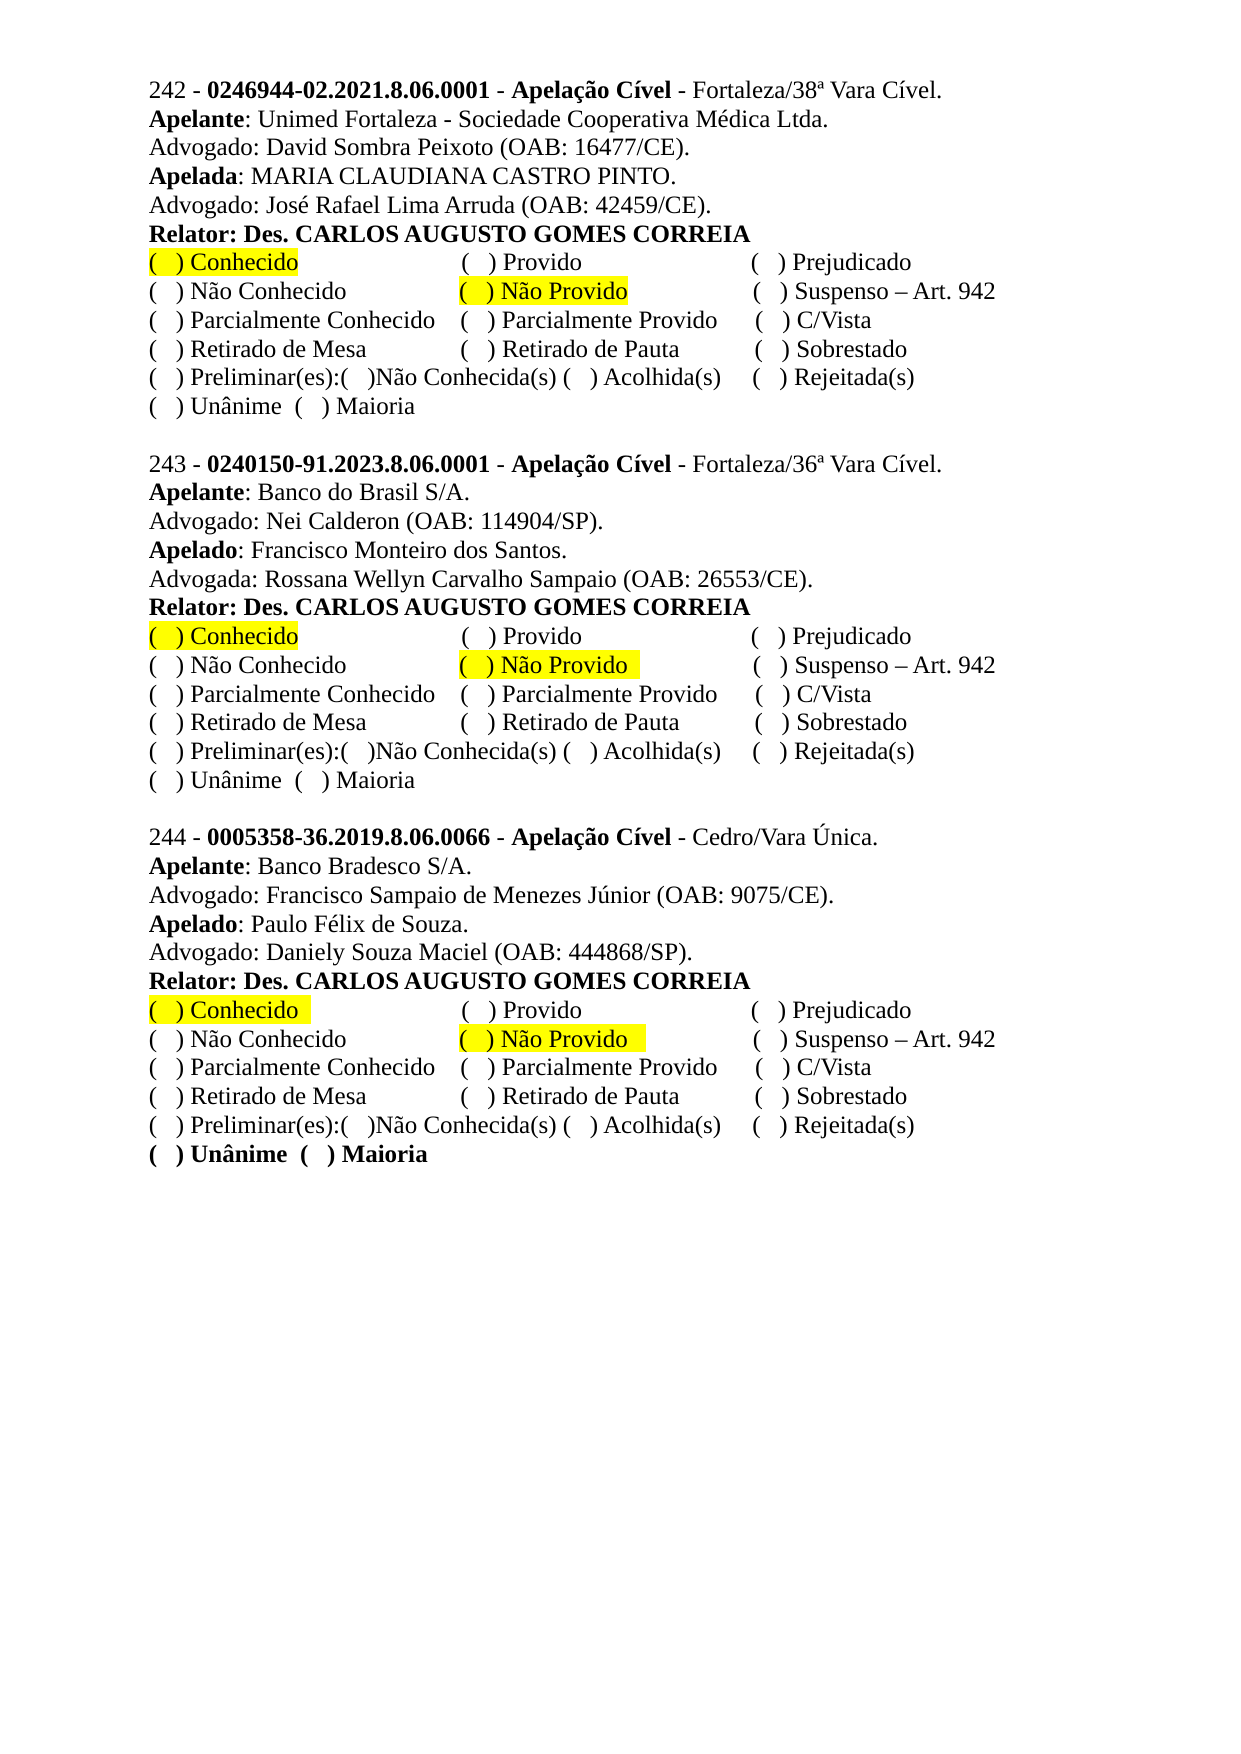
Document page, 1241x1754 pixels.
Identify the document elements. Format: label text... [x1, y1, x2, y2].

text ( ) Parcialmente Conhecido ( ) Parcialmente Provido ( ) C/Vista [148, 679, 1158, 707]
text ( ) Não Conhecido ( ) Não Provido ( ) Suspenso – Art. 942 [148, 1024, 1158, 1052]
text ( ) Retirado de Mesa ( ) Retirado de Pauta ( ) Sobrestado [148, 334, 1158, 362]
text Advogado: David Sombra Peixoto (OAB: 16477/CE). [148, 132, 1141, 161]
text ( ) Preliminar(es):( )Não Conhecida(s) ( ) Acolhida(s) ( ) Rejeitada(s) [148, 736, 1158, 765]
text ( ) Parcialmente Conhecido ( ) Parcialmente Provido ( ) C/Vista [148, 305, 1158, 334]
text Apelado: Francisco Monteiro dos Santos. [148, 535, 1141, 564]
text Relator: Des. CARLOS AUGUSTO GOMES CORREIA [148, 966, 1141, 995]
text 242 - 0246944-02.2021.8.06.0001 - Apelação Cível - Fortaleza/38ª Vara Cível. [148, 75, 1141, 104]
text ( ) Não Conhecido ( ) Não Provido ( ) Suspenso – Art. 942 [148, 650, 1158, 679]
text ( ) Preliminar(es):( )Não Conhecida(s) ( ) Acolhida(s) ( ) Rejeitada(s) [148, 1110, 1158, 1139]
text ( ) Conhecido ( ) Provido ( ) Prejudicado [148, 621, 1141, 650]
text Advogado: Francisco Sampaio de Menezes Júnior (OAB: 9075/CE). [148, 880, 1141, 909]
text Advogado: Daniely Souza Maciel (OAB: 444868/SP). [148, 937, 1141, 966]
text Apelada: MARIA CLAUDIANA CASTRO PINTO. [148, 161, 1141, 190]
text Advogada: Rossana Wellyn Carvalho Sampaio (OAB: 26553/CE). [148, 564, 1141, 592]
text ( ) Unânime ( ) Maioria [148, 1139, 1158, 1167]
text Relator: Des. CARLOS AUGUSTO GOMES CORREIA [148, 592, 1141, 621]
text Apelante: Unimed Fortaleza - Sociedade Cooperativa Médica Ltda. [148, 104, 1141, 132]
text Apelado: Paulo Félix de Souza. [148, 909, 1141, 937]
text 244 - 0005358-36.2019.8.06.0066 - Apelação Cível - Cedro/Vara Única. [148, 822, 1141, 851]
text Advogado: José Rafael Lima Arruda (OAB: 42459/CE). [148, 190, 1141, 219]
text ( ) Conhecido ( ) Provido ( ) Prejudicado [148, 247, 1141, 276]
text ( ) Não Conhecido ( ) Não Provido ( ) Suspenso – Art. 942 [148, 276, 1158, 305]
text Advogado: Nei Calderon (OAB: 114904/SP). [148, 506, 1141, 535]
text ( ) Conhecido ( ) Provido ( ) Prejudicado [148, 995, 1141, 1024]
text Apelante: Banco Bradesco S/A. [148, 851, 1141, 880]
text ( ) Unânime ( ) Maioria [148, 765, 1158, 794]
text Relator: Des. CARLOS AUGUSTO GOMES CORREIA [148, 219, 1141, 247]
text ( ) Parcialmente Conhecido ( ) Parcialmente Provido ( ) C/Vista [148, 1052, 1158, 1081]
text 243 - 0240150-91.2023.8.06.0001 - Apelação Cível - Fortaleza/36ª Vara Cível. [148, 449, 1141, 477]
text ( ) Preliminar(es):( )Não Conhecida(s) ( ) Acolhida(s) ( ) Rejeitada(s) [148, 362, 1158, 391]
text ( ) Retirado de Mesa ( ) Retirado de Pauta ( ) Sobrestado [148, 707, 1158, 736]
text Apelante: Banco do Brasil S/A. [148, 477, 1141, 506]
text ( ) Retirado de Mesa ( ) Retirado de Pauta ( ) Sobrestado [148, 1081, 1158, 1110]
text ( ) Unânime ( ) Maioria [148, 391, 1158, 420]
